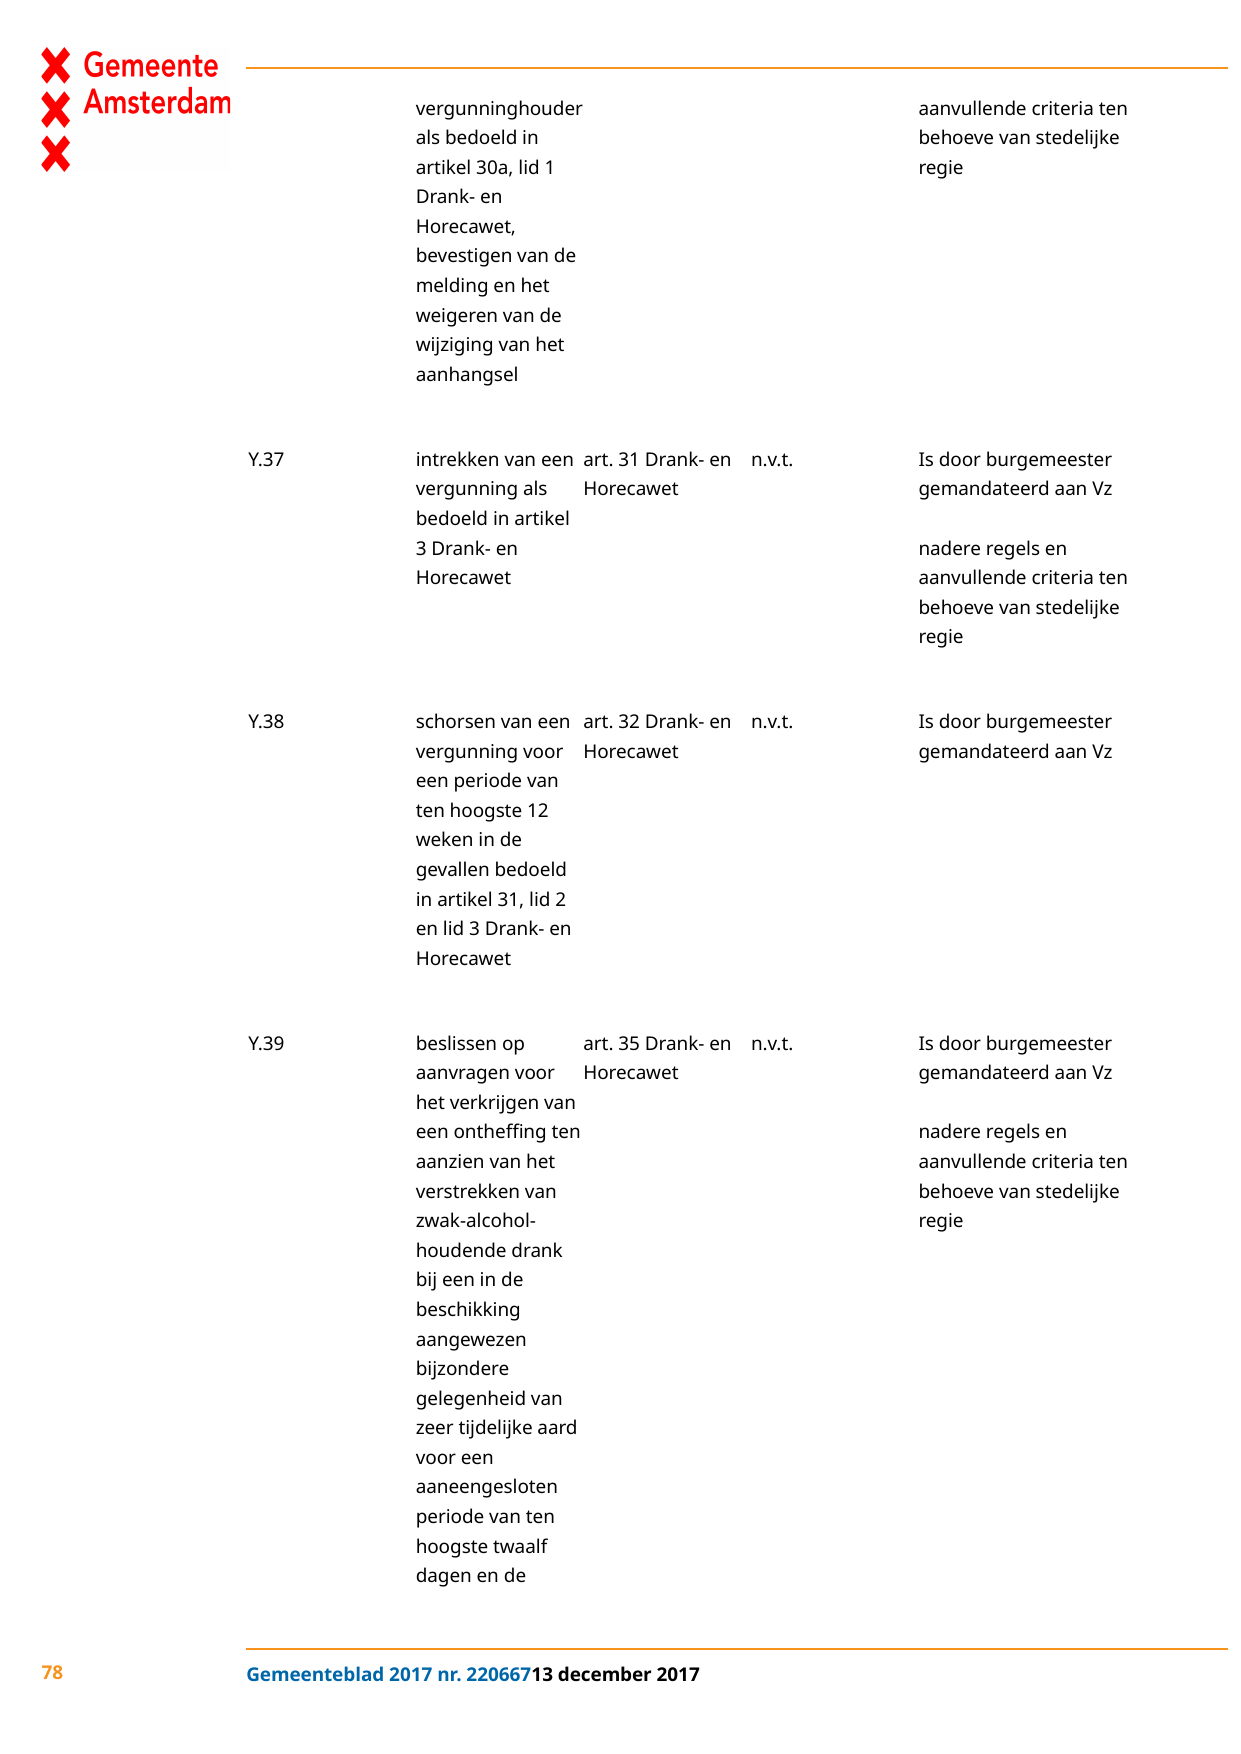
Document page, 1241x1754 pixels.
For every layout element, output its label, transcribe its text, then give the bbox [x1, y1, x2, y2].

picture [41, 47, 231, 172]
table_cell Y.38 [248, 679, 416, 1000]
table_cell art. 32 Drank- en Horecawet [583, 679, 751, 1000]
table_cell vergunninghouder als bedoeld in artikel 30a, lid 1 Drank- en Horecawet, bevestigen van de melding en het weigeren van de wijziging van het aanhangsel [416, 95, 583, 416]
table_cell Is door burgemeester gemandateerd aan Vz nadere regels en aanvullende criteria ten behoeve van stedelijke regie [918, 416, 1152, 679]
table_cell beslissen op aanvragen voor het verkrijgen van een ontheffing ten aanzien van het verstrekken van zwak-alcohol-houdende drank bij een in de beschikking aangewezen bijzondere gelegenheid van zeer tijdelijke aard voor een aaneengesloten periode van ten hoogste twaalf dagen en de [416, 1000, 583, 1588]
table_cell schorsen van een vergunning voor een periode van ten hoogste 12 weken in de gevallen bedoeld in artikel 31, lid 2 en lid 3 Drank- en Horecawet [416, 679, 583, 1000]
table_cell [751, 95, 918, 416]
table_cell Is door burgemeester gemandateerd aan Vz [918, 679, 1152, 1000]
table_cell n.v.t. [751, 416, 918, 679]
table_cell [248, 95, 416, 416]
table_cell art. 35 Drank- en Horecawet [583, 1000, 751, 1588]
table_cell Y.37 [248, 416, 416, 679]
table_cell intrekken van een vergunning als bedoeld in artikel 3 Drank- en Horecawet [416, 416, 583, 679]
table_cell aanvullende criteria ten behoeve van stedelijke regie [918, 95, 1152, 416]
table_cell Y.39 [248, 1000, 416, 1588]
table_cell n.v.t. [751, 679, 918, 1000]
table_cell Is door burgemeester gemandateerd aan Vz nadere regels en aanvullende criteria ten behoeve van stedelijke regie [918, 1000, 1152, 1588]
table_cell art. 31 Drank- en Horecawet [583, 416, 751, 679]
table_cell n.v.t. [751, 1000, 918, 1588]
table_cell [583, 95, 751, 416]
